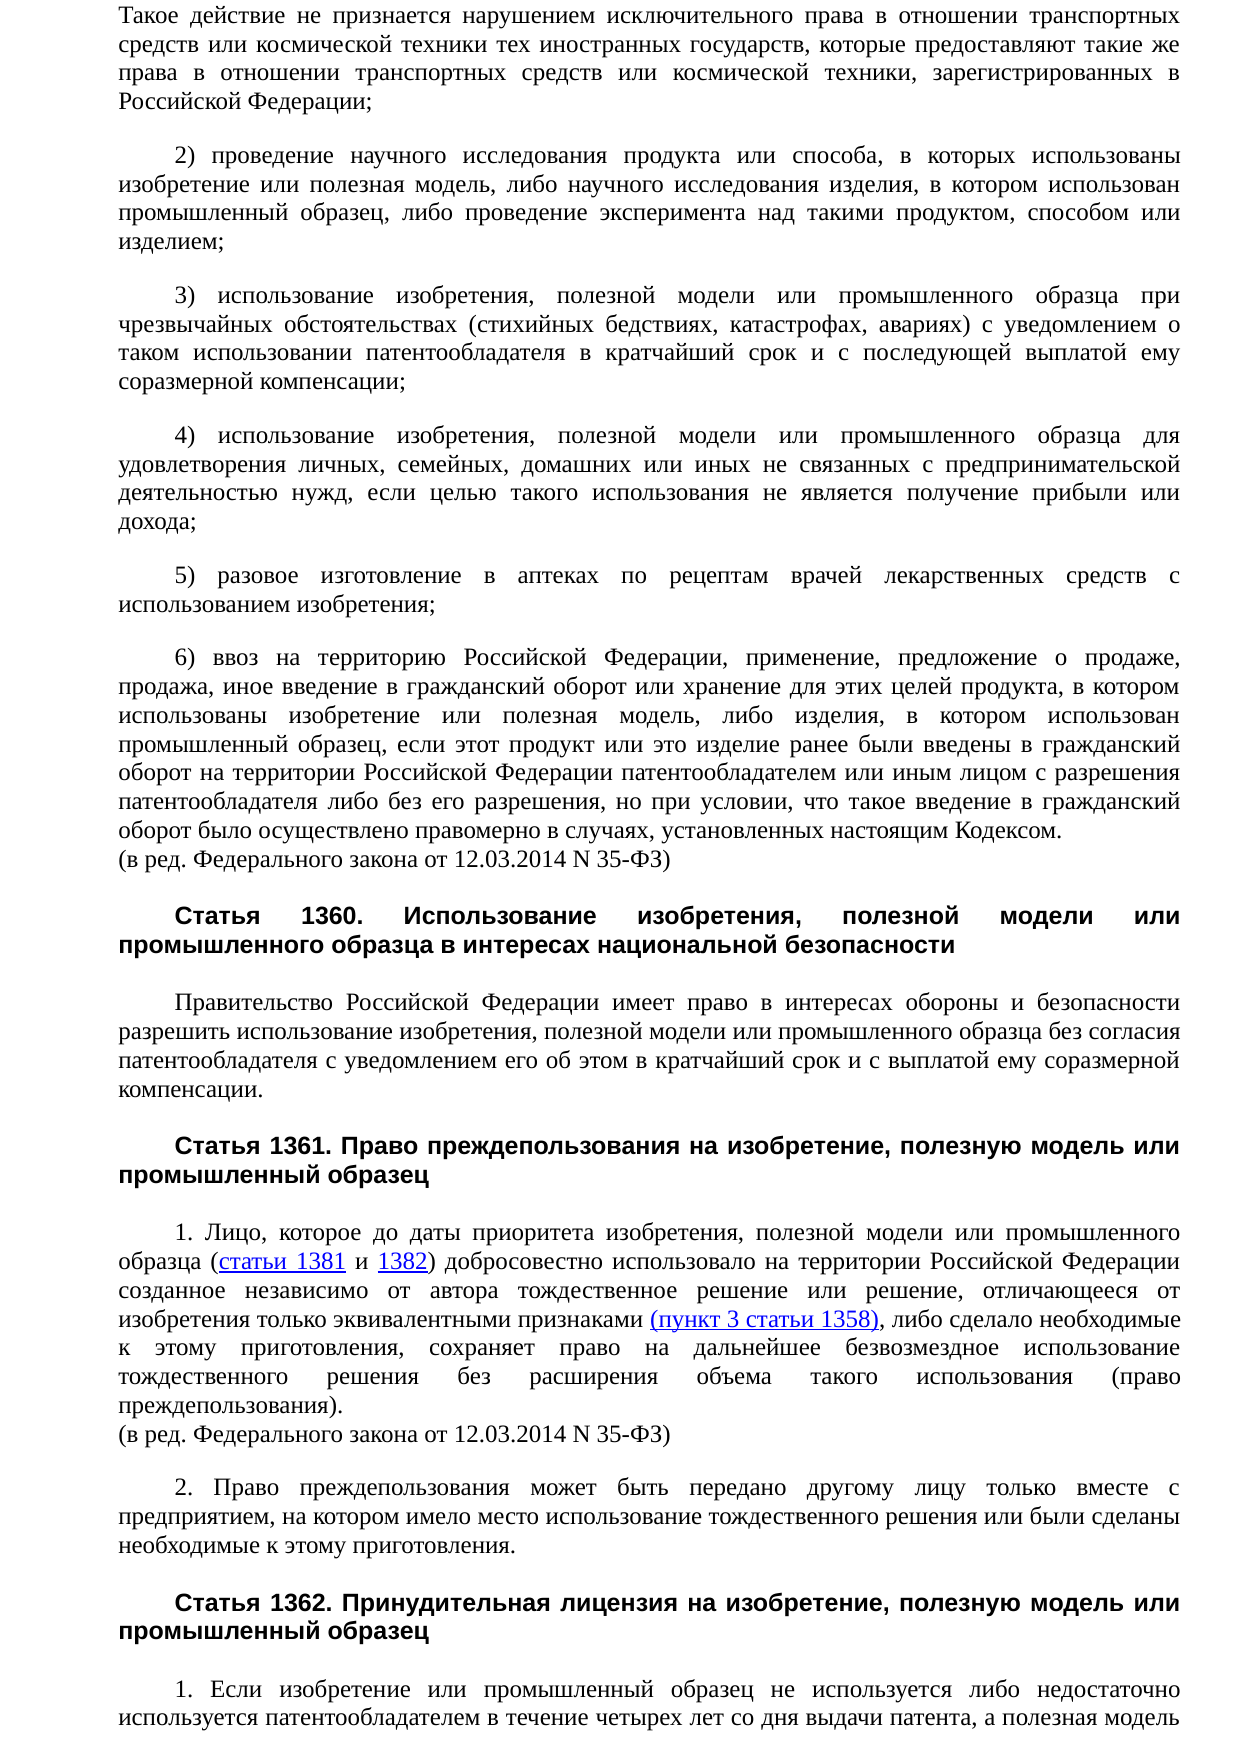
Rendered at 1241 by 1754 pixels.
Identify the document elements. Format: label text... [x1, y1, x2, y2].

text 2. Право преждепользования может быть передано другому лицу только вместе с предприятием, на котором имело место использование тождественного решения или были сделаны необходимые к этому приготовления. [118, 1472, 1181, 1559]
text (в ред. Федерального закона от 12.03.2014 N 35-ФЗ) [118, 844, 1181, 872]
text Такое действие не признается нарушением исключительного права в отношении транспортных средств или космической техники тех иностранных государств, которые предоставляют такие же права в отношении транспортных средств или космической техники, зарегистрированных в Российской Федерации; [118, 0, 1181, 115]
text 6) ввоз на территорию Российской Федерации, применение, предложение о продаже, продажа, иное введение в гражданский оборот или хранение для этих целей продукта, в котором использованы изобретение или полезная модель, либо изделия, в котором использован промышленный образец, если этот продукт или это изделие ранее были введены в гражданский оборот на территории Российской Федерации патентообладателем или иным лицом с разрешения патентообладателя либо без его разрешения, но при условии, что такое введение в гражданский оборот было осуществлено правомерно в случаях, установленных настоящим Кодексом. [118, 642, 1181, 844]
text 1. Лицо, которое до даты приоритета изобретения, полезной модели или промышленного образца (статьи 1381 и 1382) добросовестно использовало на территории Российской Федерации созданное независимо от автора тождественное решение или решение, отличающееся от изобретения только эквивалентными признаками (пункт 3 статьи 1358), либо сделало необходимые к этому приготовления, сохраняет право на дальнейшее безвозмездное использование тождественного решения без расширения объема такого использования (право преждепользования). [118, 1217, 1181, 1419]
text 3) использование изобретения, полезной модели или промышленного образца при чрезвычайных обстоятельствах (стихийных бедствиях, катастрофах, авариях) с уведомлением о таком использовании патентообладателя в кратчайший срок и с последующей выплатой ему соразмерной компенсации; [118, 280, 1181, 395]
text Правительство Российской Федерации имеет право в интересах обороны и безопасности разрешить использование изобретения, полезной модели или промышленного образца без согласия патентообладателя с уведомлением его об этом в кратчайший срок и с выплатой ему соразмерной компенсации. [118, 987, 1181, 1102]
title Статья 1362. Принудительная лицензия на изобретение, полезную модель или промышленный образец [118, 1587, 1181, 1645]
text 2) проведение научного исследования продукта или способа, в которых использованы изобретение или полезная модель, либо научного исследования изделия, в котором использован промышленный образец, либо проведение эксперимента над такими продуктом, способом или изделием; [118, 140, 1181, 255]
text 4) использование изобретения, полезной модели или промышленного образца для удовлетворения личных, семейных, домашних или иных не связанных с предпринимательской деятельностью нужд, если целью такого использования не является получение прибыли или дохода; [118, 420, 1181, 535]
title Статья 1360. Использование изобретения, полезной модели или промышленного образца в интересах национальной безопасности [118, 901, 1181, 959]
text (в ред. Федерального закона от 12.03.2014 N 35-ФЗ) [118, 1419, 1181, 1447]
text 5) разовое изготовление в аптеках по рецептам врачей лекарственных средств с использованием изобретения; [118, 560, 1181, 617]
text 1. Если изобретение или промышленный образец не используется либо недостаточно используется патентообладателем в течение четырех лет со дня выдачи патента, а полезная модель [118, 1674, 1181, 1731]
title Статья 1361. Право преждепользования на изобретение, полезную модель или промышленный образец [118, 1131, 1181, 1189]
